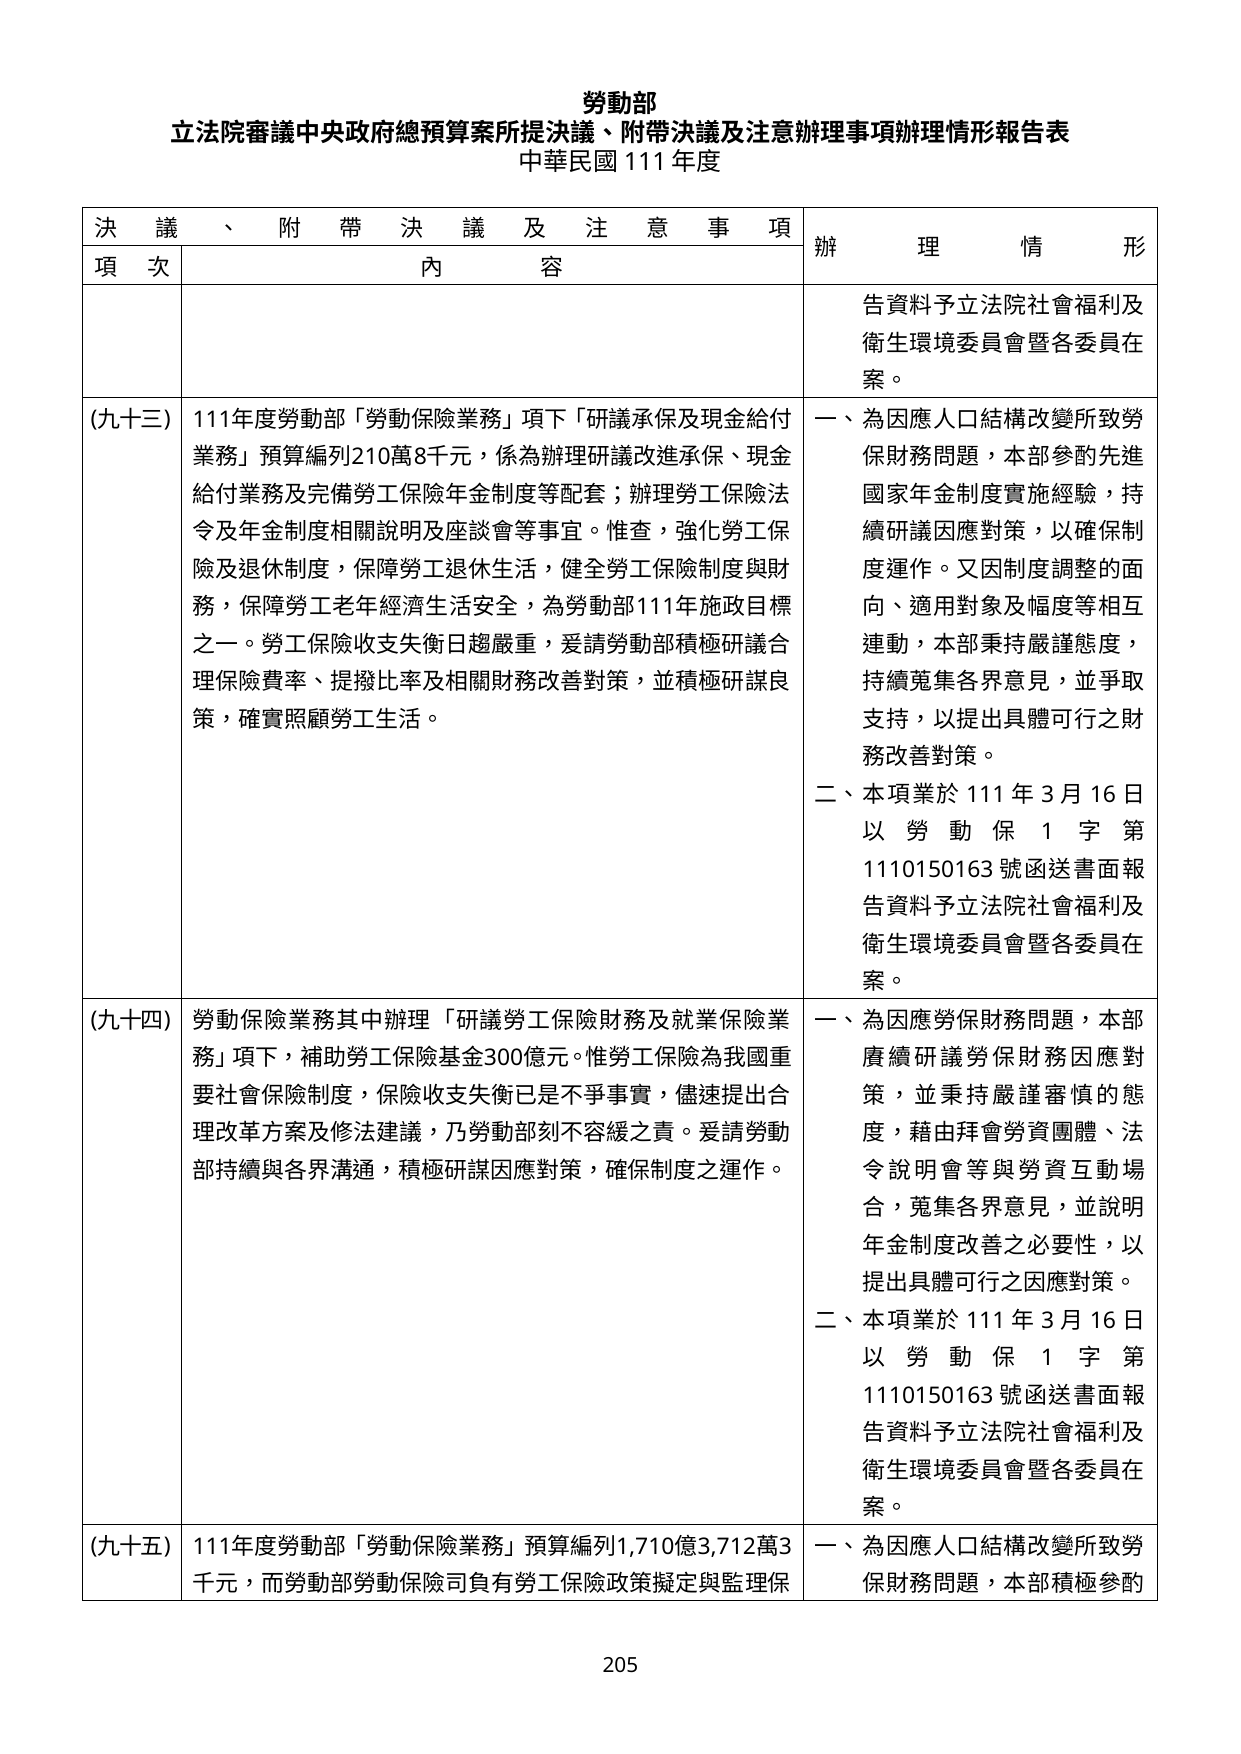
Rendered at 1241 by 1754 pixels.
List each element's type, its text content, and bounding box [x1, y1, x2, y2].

table_cell 為因應勞保財務問題，本部賡續研議勞保財務因應對策，並秉持嚴謹審慎的態度，藉由拜會勞資團體、法令說明會等與勞資互動場合，蒐集各界意見，並說明年金制度改善之必要性，以提出具體可行之因應對策。 本項業於111年3月16日以勞動保1字第1110150163號函送書面報告資料予立法院社會福利及衛生環境委員會暨各委員在案。 [804, 999, 1157, 1524]
table_cell (九十四) [83, 999, 181, 1524]
table_header 決議、附帶決議及注意事項 [83, 208, 803, 245]
table_cell 項次 [83, 246, 181, 284]
table_header 辦理情形 [804, 208, 1157, 284]
table_cell (九十三) [83, 398, 181, 998]
table_cell 勞動保險業務其中辦理「研議勞工保險財務及就業保險業務」項下，補助勞工保險基金300億元。惟勞工保險為我國重要社會保險制度，保險收支失衡已是不爭事實，儘速提出合理改革方案及修法建議，乃勞動部刻不容緩之責。爰請勞動部持續與各界溝通，積極研謀因應對策，確保制度之運作。 [182, 999, 803, 1524]
table_cell 為因應人口結構改變所致勞保財務問題，本部參酌先進國家年金制度實施經驗，持續研議因應對策，以確保制度運作。又因制度調整的面向、適用對象及幅度等相互連動，本部秉持嚴謹態度，持續蒐集各界意見，並爭取支持，以提出具體可行之財務改善對策。 本項業於111年3月16日以勞動保1字第1110150163號函送書面報告資料予立法院社會福利及衛生環境委員會暨各委員在案。 [804, 398, 1157, 998]
table_cell 111年度勞動部「勞動保險業務」項下「研議承保及現金給付業務」預算編列210萬8千元，係為辦理研議改進承保、現金給付業務及完備勞工保險年金制度等配套；辦理勞工保險法令及年金制度相關說明及座談會等事宜。惟查，強化勞工保險及退休制度，保障勞工退休生活，健全勞工保險制度與財務，保障勞工老年經濟生活安全，為勞動部111年施政目標之一。勞工保險收支失衡日趨嚴重，爰請勞動部積極研議合理保險費率、提撥比率及相關財務改善對策，並積極研謀良策，確實照顧勞工生活。 [182, 398, 803, 998]
table_cell (九十五) [83, 1525, 181, 1600]
table_cell 內 容 [182, 246, 803, 284]
table_cell 111年度勞動部「勞動保險業務」預算編列1,710億3,712萬3千元，而勞動部勞動保險司負有勞工保險政策擬定與監理保 [182, 1525, 803, 1600]
table_cell [182, 285, 803, 397]
table_cell 為因應人口結構改變所致勞保財務問題，本部積極參酌 [804, 1525, 1157, 1600]
table_cell 告資料予立法院社會福利及衛生環境委員會暨各委員在案。 [804, 285, 1157, 397]
table_cell [83, 285, 181, 397]
